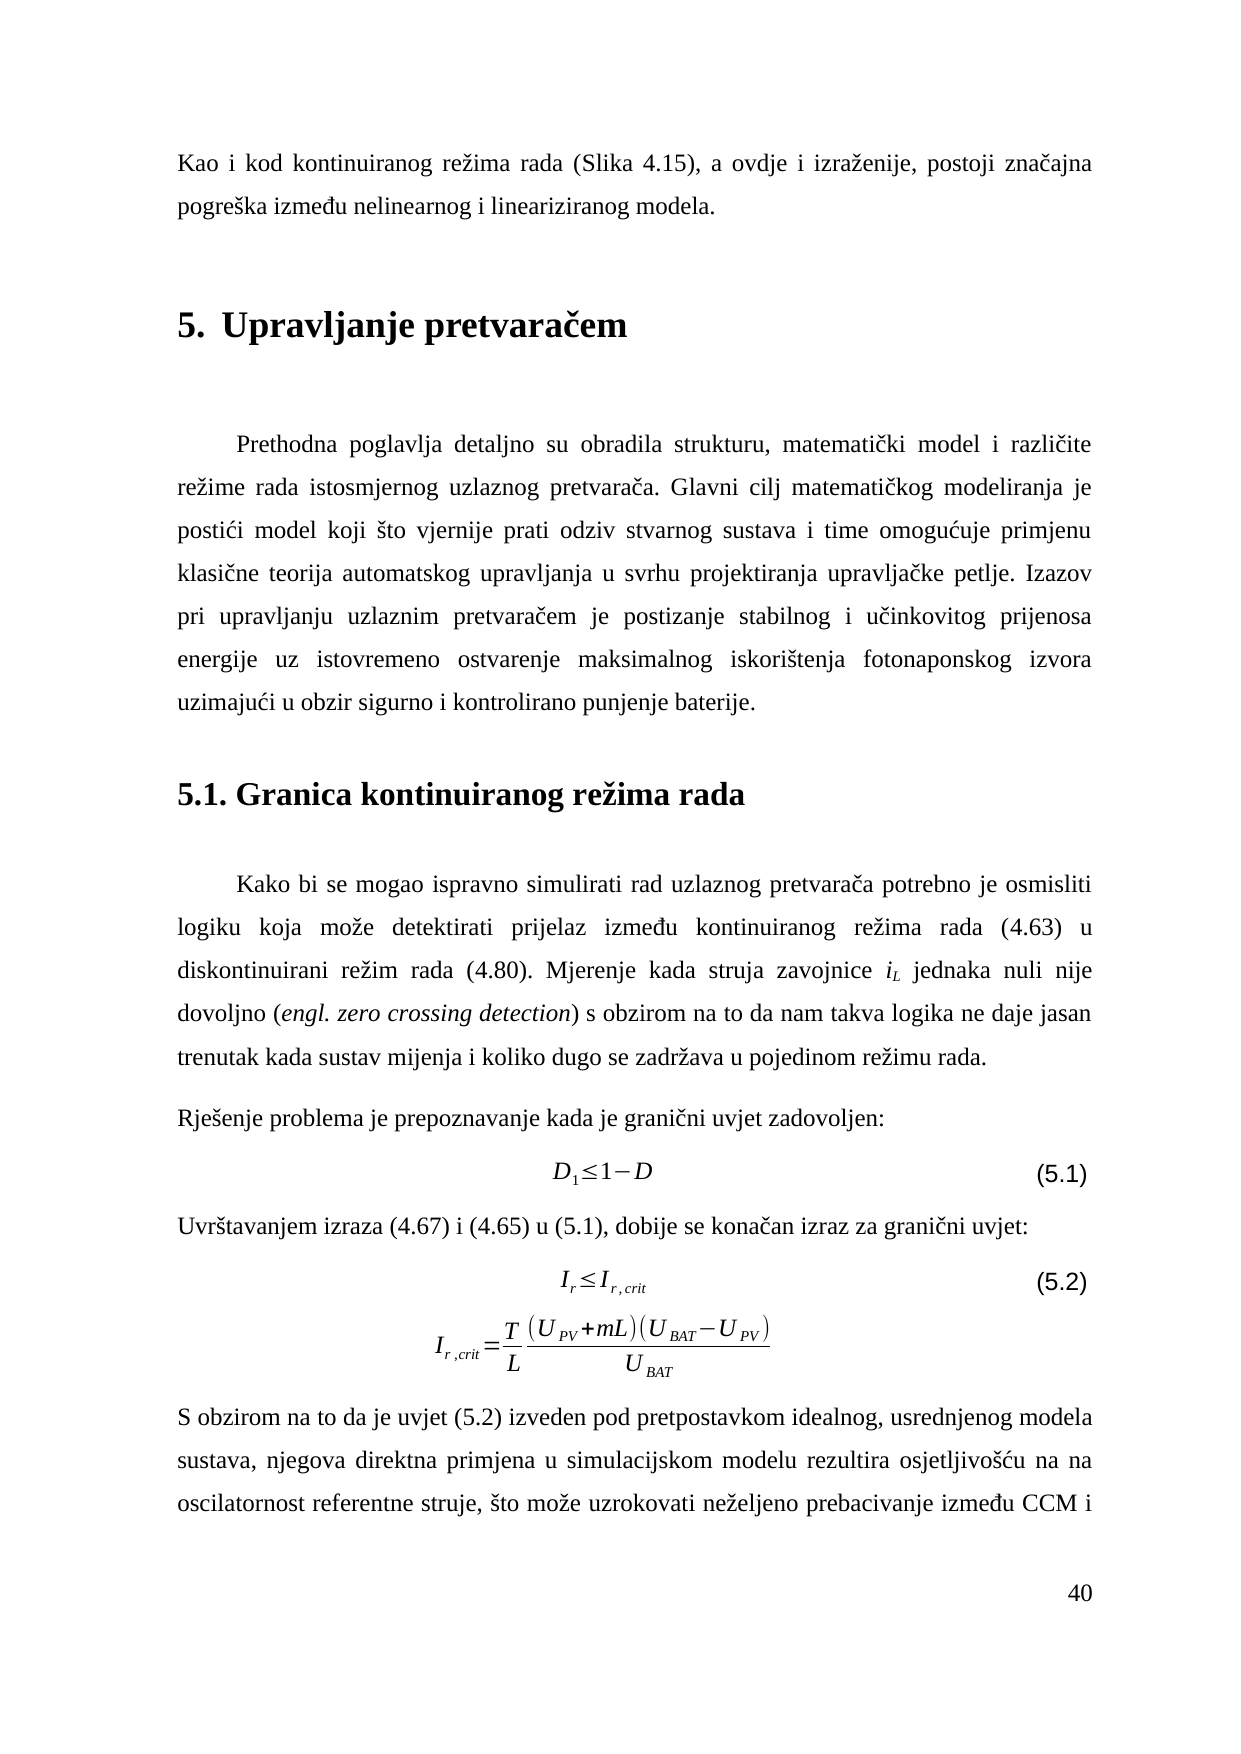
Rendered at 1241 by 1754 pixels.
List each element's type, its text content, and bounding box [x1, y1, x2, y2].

text Prethodna poglavlja detaljno su obradila strukturu, matematički model i različite režime rada istosmjernog uzlaznog pretvarača. Glavni cilj matematičkog modeliranja je postići model koji što vjernije prati odziv stvarnog sustava i time omogućuje primjenu klasične teorija automatskog upravljanja u svrhu projektiranja upravljačke petlje. Izazov pri upravljanju uzlaznim pretvaračem je postizanje stabilnog i učinkovitog prijenosa energije uz istovremeno ostvarenje maksimalnog iskorištenja fotonaponskog izvora uzimajući u obzir sigurno i kontrolirano punjenje baterije. [177, 429, 1093, 716]
text Kako bi se mogao ispravno simulirati rad uzlaznog pretvarača potrebno je osmisliti logiku koja može detektirati prijelaz između kontinuiranog režima rada (4.63) u diskontinuirani režim rada (4.80). Mjerenje kada struja zavojnice iL jednaka nuli nije dovoljno (engl. zero crossing detection) s obzirom na to da nam takva logika ne daje jasan trenutak kada sustav mijenja i koliko dugo se zadržava u pojedinom režimu rada. [177, 869, 1093, 1070]
table_cell [177, 1307, 1028, 1390]
text Uvrštavanjem izraza (4.67) i (4.65) u (5.1), dobije se konačan izraz za granični uvjet: [177, 1211, 1093, 1240]
subtitle Granica kontinuiranog režima rada [177, 774, 1093, 812]
table_header (5.1) [1028, 1152, 1093, 1199]
text Kao i kod kontinuiranog režima rada (Slika 4.15), a ovdje i izraženije, postoji značajna pogreška između nelinearnog i lineariziranog modela. [177, 148, 1093, 219]
table_cell [1028, 1307, 1093, 1390]
table_header (5.2) [1028, 1260, 1093, 1307]
text Rješenje problema je prepoznavanje kada je granični uvjet zadovoljen: [177, 1103, 1093, 1132]
subtitle Upravljanje pretvaračem [177, 302, 1093, 346]
text S obzirom na to da je uvjet (5.2) izveden pod pretpostavkom idealnog, usrednjenog modela sustava, njegova direktna primjena u simulacijskom modelu rezultira osjetljivošću na na oscilatornost referentne struje, što može uzrokovati neželjeno prebacivanje između CCM i [177, 1402, 1093, 1517]
table_header [177, 1260, 1028, 1307]
table_header [177, 1152, 1028, 1199]
